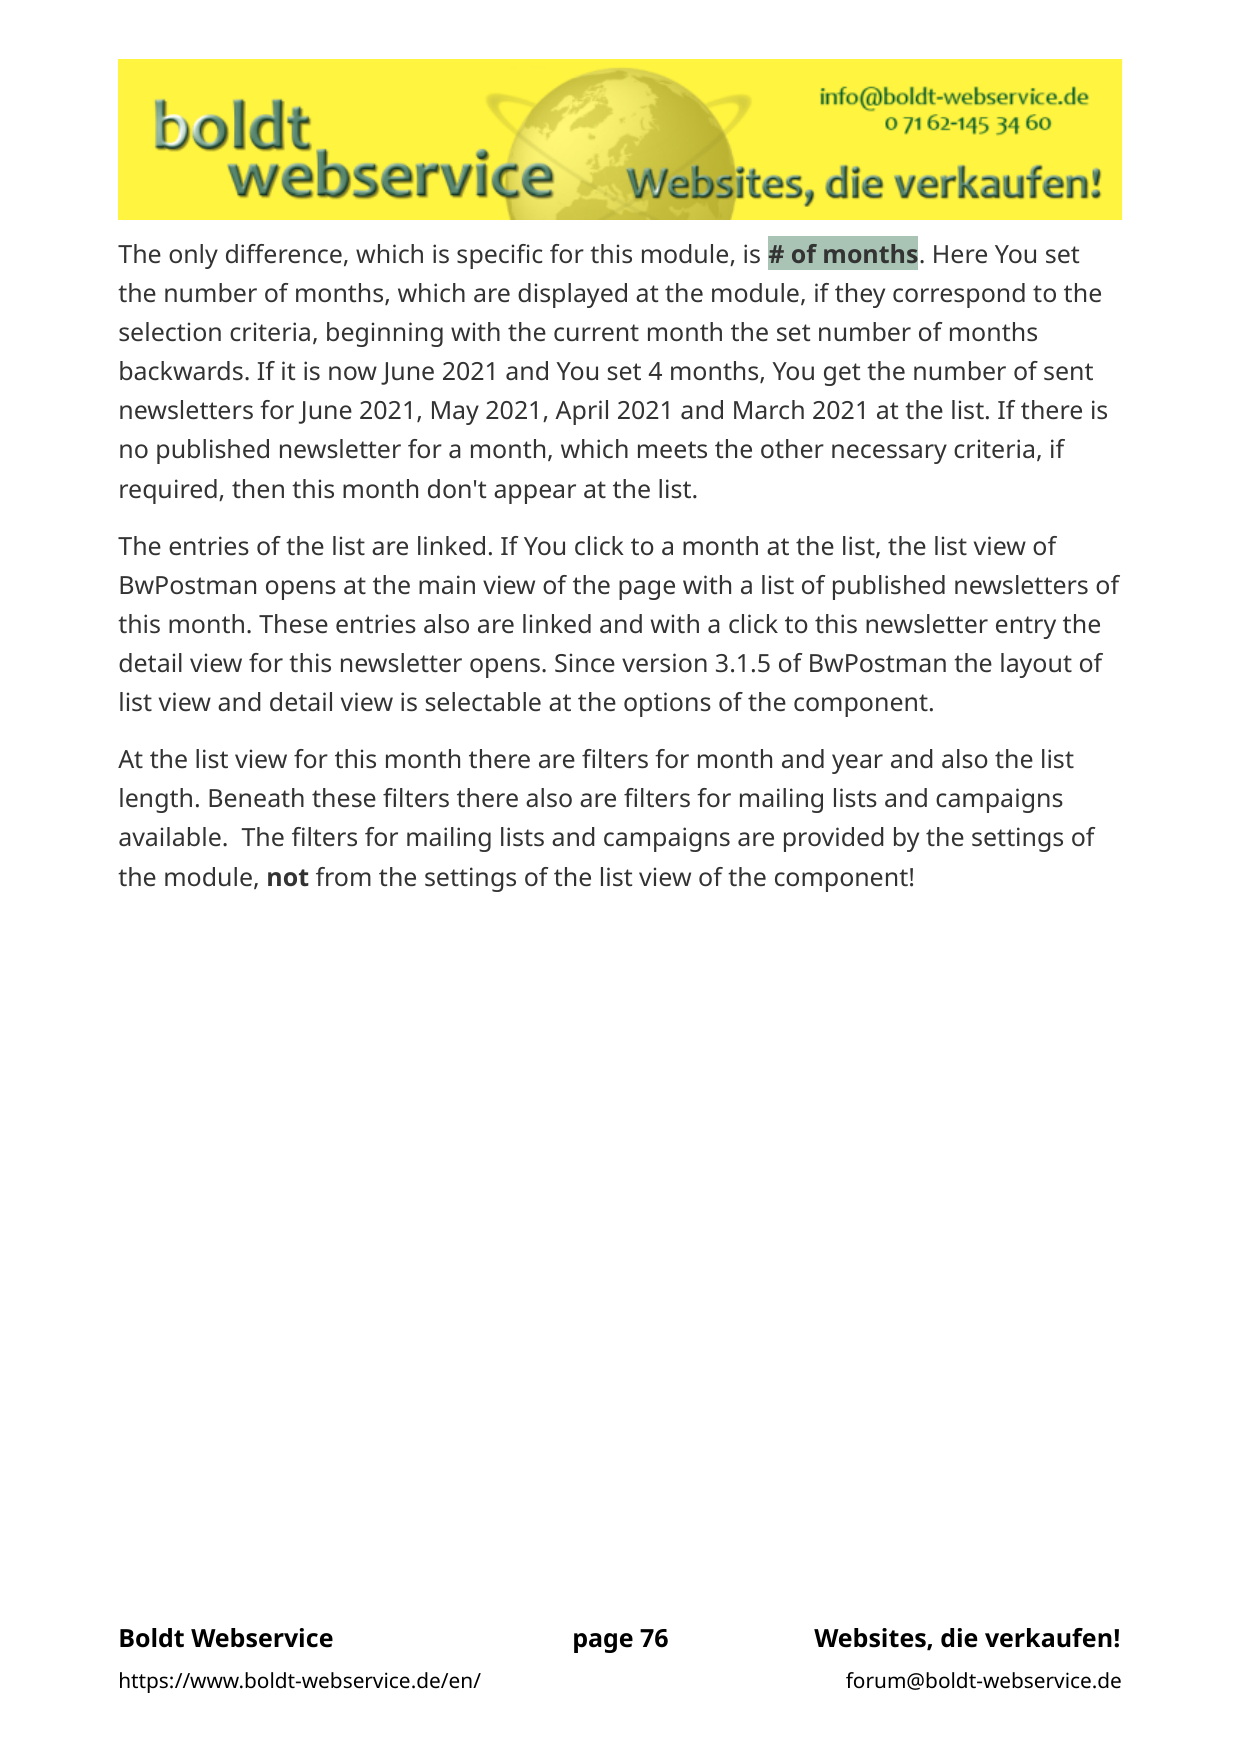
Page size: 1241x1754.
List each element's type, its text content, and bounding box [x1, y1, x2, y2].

text The only difference, which is specific for this module, is # of months. Here You set the number of months, which are displayed at the module, if they correspond to the selection criteria, beginning with the current month the set number of months backwards. If it is now June 2021 and You set 4 months, You get the number of sent newsletters for June 2021, May 2021, April 2021 and March 2021 at the list. If there is no published newsletter for a month, which meets the other necessary criteria, if required, then this month don't appear at the list. [118, 236, 1122, 505]
picture [118, 59, 1123, 220]
text At the list view for this month there are filters for month and year and also the list length. Beneath these filters there also are filters for mailing lists and campaigns available. The filters for mailing lists and campaigns are provided by the settings of the module, not from the settings of the list view of the component! [118, 742, 1122, 893]
text The entries of the list are linked. If You click to a month at the list, the list view of BwPostman opens at the main view of the page with a list of published newsletters of this month. These entries also are linked and with a click to this newsletter entry the detail view for this newsletter opens. Since version 3.1.5 of BwPostman the layout of list view and detail view is selectable at the options of the component. [118, 528, 1122, 719]
